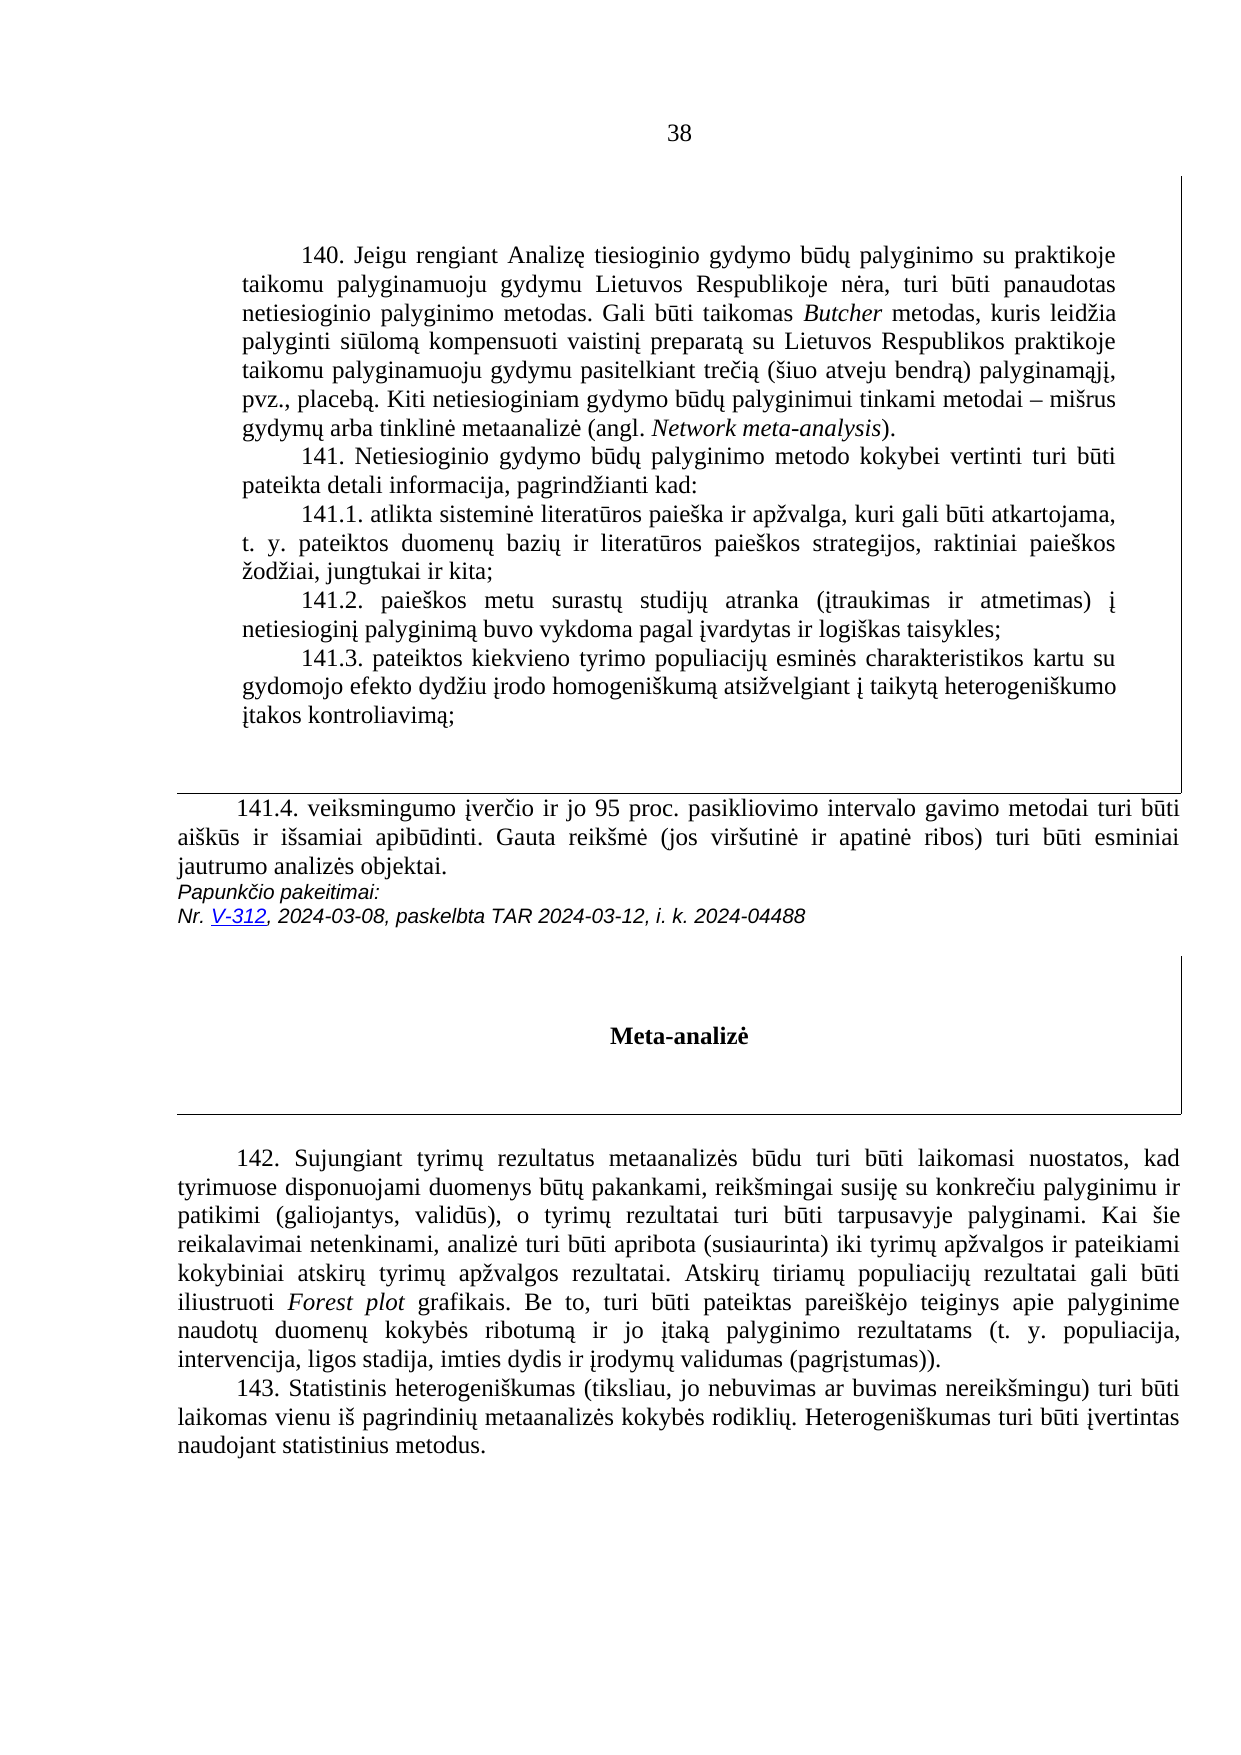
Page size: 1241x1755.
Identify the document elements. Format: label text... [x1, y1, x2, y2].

text Nr. V-312, 2024-03-08, paskelbta TAR 2024-03-12, i. k. 2024-04488 [177, 904, 1181, 928]
subtitle Meta-analizė [177, 956, 1181, 1114]
text 141.1. atlikta sisteminė literatūros paieška ir apžvalga, kuri gali būti atkartojama, t. y. pateiktos duomenų bazių ir literatūros paieškos strategijos, raktiniai paieškos žodžiai, jungtukai ir kita; [177, 499, 1181, 585]
text 143. Statistinis heterogeniškumas (tiksliau, jo nebuvimas ar buvimas nereikšmingu) turi būti laikomas vienu iš pagrindinių metaanalizės kokybės rodiklių. Heterogeniškumas turi būti įvertintas naudojant statistinius metodus. [177, 1373, 1181, 1459]
text 141.2. paieškos metu surastų studijų atranka (įtraukimas ir atmetimas) į netiesioginį palyginimą buvo vykdoma pagal įvardytas ir logiškas taisykles; [177, 585, 1181, 643]
text 142. Sujungiant tyrimų rezultatus metaanalizės būdu turi būti laikomasi nuostatos, kad tyrimuose disponuojami duomenys būtų pakankami, reikšmingai susiję su konkrečiu palyginimu ir patikimi (galiojantys, validūs), o tyrimų rezultatai turi būti tarpusavyje palyginami. Kai šie reikalavimai netenkinami, analizė turi būti apribota (susiaurinta) iki tyrimų apžvalgos ir pateikiami kokybiniai atskirų tyrimų apžvalgos rezultatai. Atskirų tiriamų populiacijų rezultatai gali būti iliustruoti Forest plot grafikais. Be to, turi būti pateiktas pareiškėjo teiginys apie palyginime naudotų duomenų kokybės ribotumą ir jo įtaką palyginimo rezultatams (t. y. populiacija, intervencija, ligos stadija, imties dydis ir įrodymų validumas (pagrįstumas)). [177, 1143, 1181, 1373]
text 141.4. veiksmingumo įverčio ir jo 95 proc. pasikliovimo intervalo gavimo metodai turi būti aiškūs ir išsamiai apibūdinti. Gauta reikšmė (jos viršutinė ir apatinė ribos) turi būti esminiai jautrumo analizės objektai. [177, 793, 1181, 880]
text Papunkčio pakeitimai: [177, 880, 1181, 904]
text 140. Jeigu rengiant Analizę tiesioginio gydymo būdų palyginimo su praktikoje taikomu palyginamuoju gydymu Lietuvos Respublikoje nėra, turi būti panaudotas netiesioginio palyginimo metodas. Gali būti taikomas Butcher metodas, kuris leidžia palyginti siūlomą kompensuoti vaistinį preparatą su Lietuvos Respublikos praktikoje taikomu palyginamuoju gydymu pasitelkiant trečią (šiuo atveju bendrą) palyginamąjį, pvz., placebą. Kiti netiesioginiam gydymo būdų palyginimui tinkami metodai – mišrus gydymų arba tinklinė metaanalizė (angl. Network meta-analysis). [177, 176, 1181, 441]
text 141. Netiesioginio gydymo būdų palyginimo metodo kokybei vertinti turi būti pateikta detali informacija, pagrindžianti kad: [177, 441, 1181, 499]
text 141.3. pateiktos kiekvieno tyrimo populiacijų esminės charakteristikos kartu su gydomojo efekto dydžiu įrodo homogeniškumą atsižvelgiant į taikytą heterogeniškumo įtakos kontroliavimą; [177, 643, 1181, 793]
